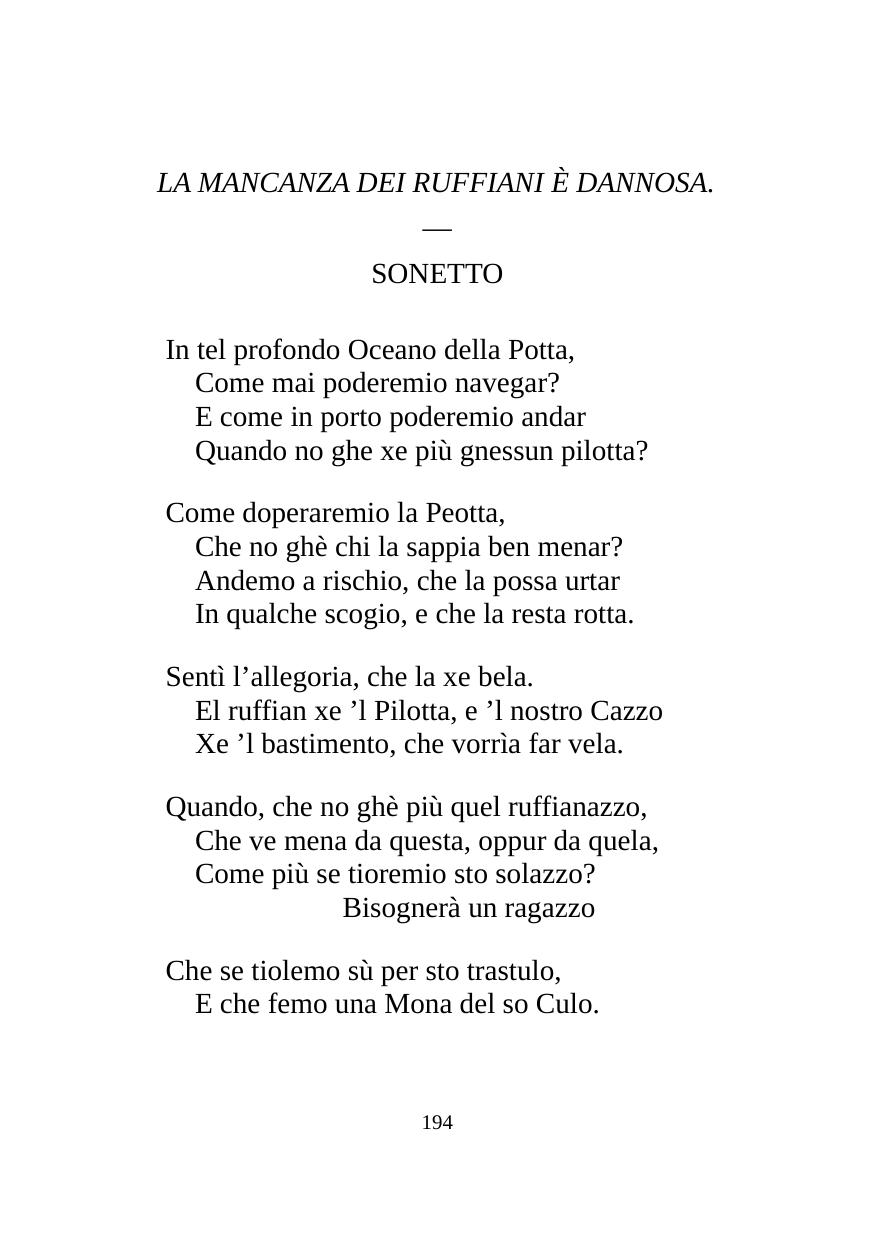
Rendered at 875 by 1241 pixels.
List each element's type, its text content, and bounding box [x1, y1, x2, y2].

subtitle LA MANCANZA DEI RUFFIANI È DANNOSA. [106, 165, 768, 199]
text Quando, che no ghè più quel ruffianazzo, Che ve mena da questa, oppur da quela, Come più se tioremio sto solazzo? Bisognerà un ragazzo [165, 789, 768, 923]
text SONETTO [106, 257, 768, 290]
text Sentì l’allegoria, che la xe bela. El ruffian xe ’l Pilotta, e ’l nostro Cazzo Xe ’l bastimento, che vorrìa far vela. [165, 659, 768, 760]
text Come doperaremio la Peotta, Che no ghè chi la sappia ben menar? Andemo a rischio, che la possa urtar In qualche scogio, e che la resta rotta. [165, 496, 768, 630]
text Che se tiolemo sù per sto trastulo, E che femo una Mona del so Culo. [165, 953, 768, 1020]
text — [106, 211, 768, 244]
text In tel profondo Oceano della Potta, Come mai poderemio navegar? E come in porto poderemio andar Quando no ghe xe più gnessun pilotta? [165, 332, 768, 466]
